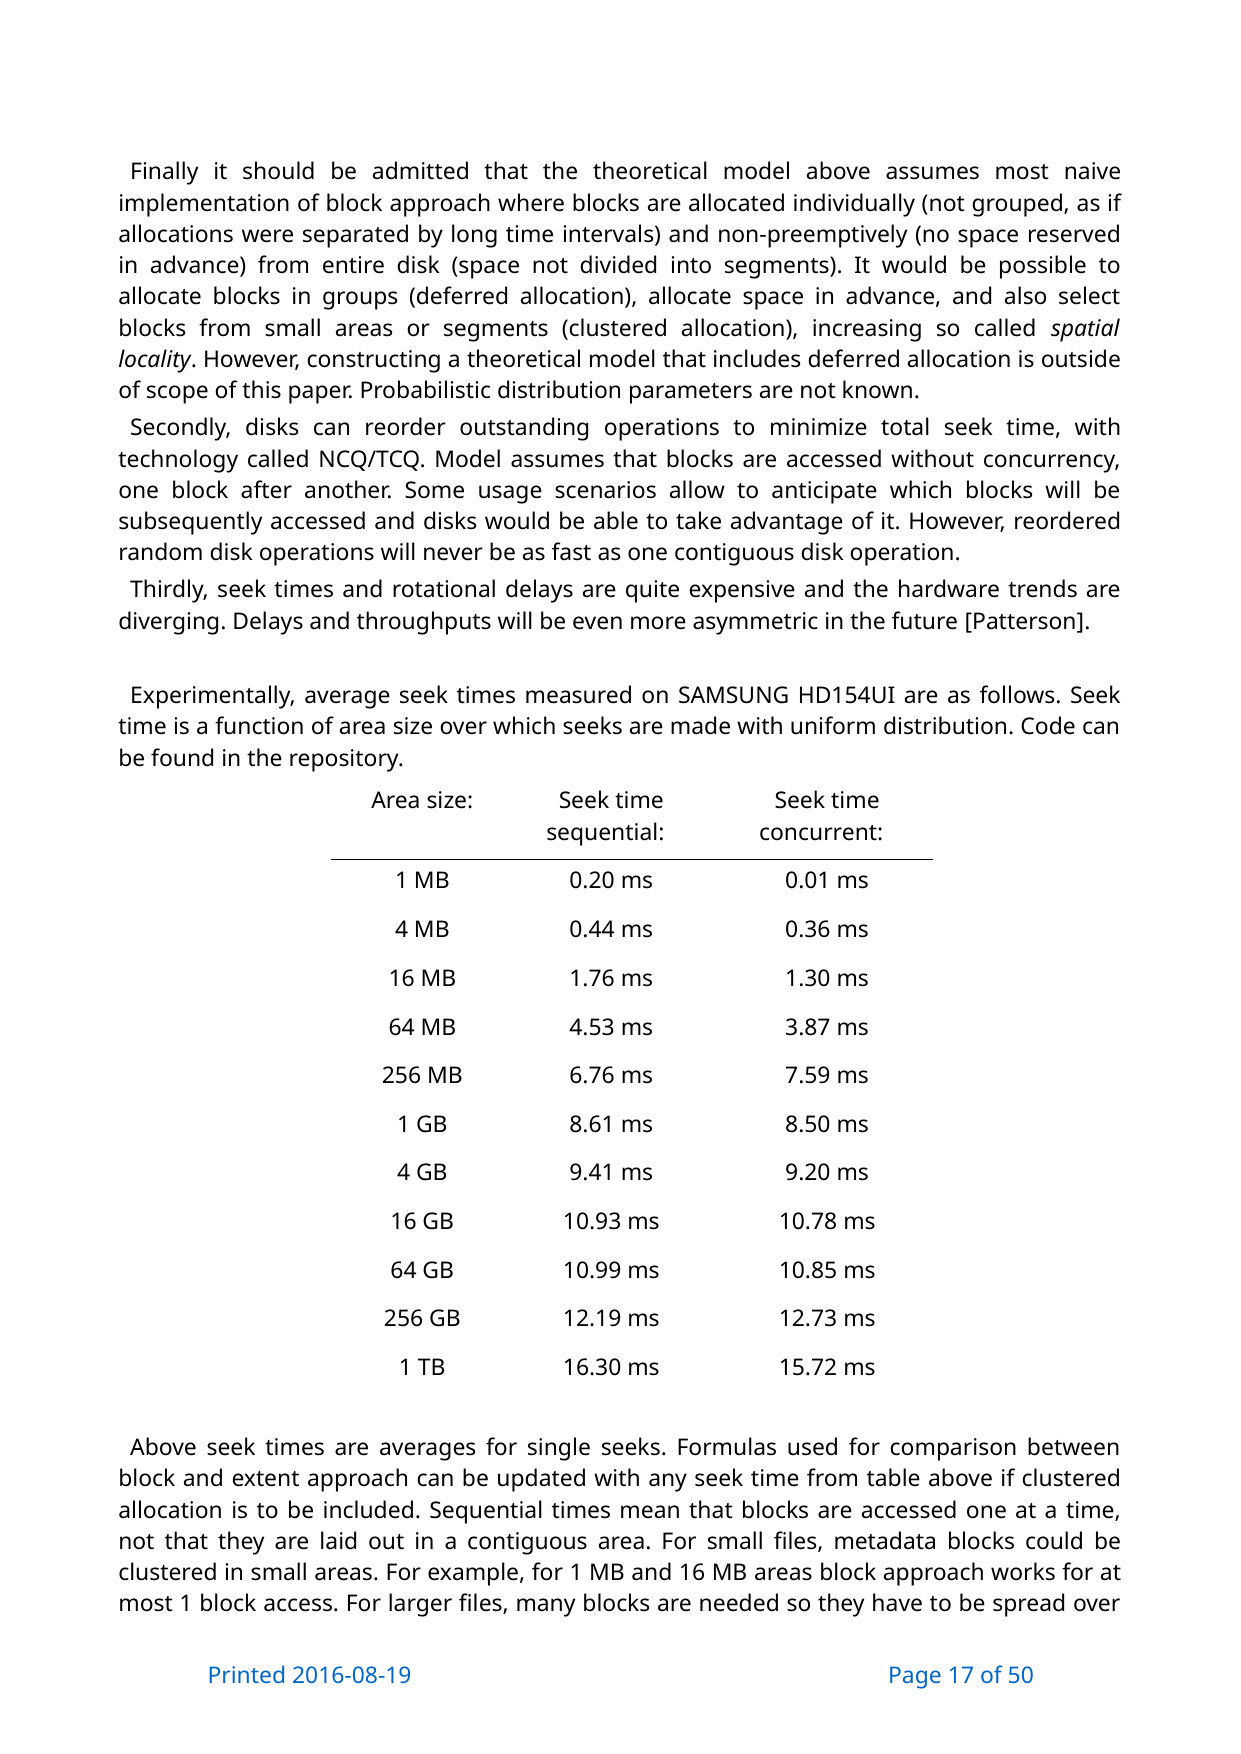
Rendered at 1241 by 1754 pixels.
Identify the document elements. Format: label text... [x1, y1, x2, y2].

table_cell 10.93 ms [501, 1199, 709, 1248]
table_cell 0.01 ms [709, 860, 933, 907]
table_cell 1 TB [331, 1345, 501, 1394]
table_cell 10.85 ms [709, 1248, 933, 1297]
table_cell 256 MB [331, 1053, 501, 1102]
table_cell [933, 1345, 1122, 1394]
table_cell [933, 908, 1122, 956]
table_cell 15.72 ms [709, 1345, 933, 1394]
table_cell 4.53 ms [501, 1005, 709, 1053]
table_cell 64 GB [331, 1248, 501, 1297]
table_cell 64 MB [331, 1005, 501, 1053]
table_cell 3.87 ms [709, 1005, 933, 1053]
table_cell 16 GB [331, 1199, 501, 1248]
table_cell 1 GB [331, 1102, 501, 1151]
table_cell [118, 956, 331, 1005]
table_header [933, 779, 1122, 859]
table_cell 0.20 ms [501, 860, 709, 907]
table_cell 4 GB [331, 1151, 501, 1199]
table_cell [933, 1199, 1122, 1248]
table_cell [933, 1005, 1122, 1053]
table_cell 1.76 ms [501, 956, 709, 1005]
table_cell [118, 1102, 331, 1151]
table_cell [118, 1297, 331, 1345]
table_header Seek time concurrent: [709, 779, 933, 859]
table_cell 7.59 ms [709, 1053, 933, 1102]
table_cell [118, 1151, 331, 1199]
table_cell [118, 1005, 331, 1053]
text Finally it should be admitted that the theoretical model above assumes most naive implementation of block approach where blocks are allocated individually (not grouped, as if allocations were separated by long time intervals) and non-preemptively (no space reserved in advance) from entire disk (space not divided into segments). It would be possible to allocate blocks in groups (deferred allocation), allocate space in advance, and also select blocks from small areas or segments (clustered allocation), increasing so called spatial locality. However, constructing a theoretical model that includes deferred allocation is outside of scope of this paper. Probabilistic distribution parameters are not known. [118, 155, 1122, 405]
table_cell 1.30 ms [709, 956, 933, 1005]
table_cell 0.44 ms [501, 908, 709, 956]
table_cell 16.30 ms [501, 1345, 709, 1394]
table_cell [118, 1345, 331, 1394]
table_cell 9.41 ms [501, 1151, 709, 1199]
table_cell [933, 859, 1122, 907]
table_cell 1 MB [331, 860, 501, 907]
table_cell [933, 1102, 1122, 1151]
table_cell 6.76 ms [501, 1053, 709, 1102]
table_cell 12.19 ms [501, 1297, 709, 1345]
table_cell [118, 908, 331, 956]
table_header Area size: [331, 779, 501, 859]
table_header [118, 779, 331, 859]
table_cell 12.73 ms [709, 1297, 933, 1345]
text Secondly, disks can reorder outstanding operations to minimize total seek time, with technology called NCQ/TCQ. Model assumes that blocks are accessed without concurrency, one block after another. Some usage scenarios allow to anticipate which blocks will be subsequently accessed and disks would be able to take advantage of it. However, reordered random disk operations will never be as fast as one contiguous disk operation. [118, 411, 1122, 567]
table_cell [118, 1199, 331, 1248]
table_cell 10.99 ms [501, 1248, 709, 1297]
table_cell [933, 1151, 1122, 1199]
table_cell [118, 1248, 331, 1297]
table_cell 4 MB [331, 908, 501, 956]
table_cell [118, 1053, 331, 1102]
text Experimentally, average seek times measured on SAMSUNG HD154UI are as follows. Seek time is a function of area size over which seeks are made with uniform distribution. Code can be found in the repository. [118, 679, 1122, 773]
table_cell [933, 1053, 1122, 1102]
table_cell 256 GB [331, 1297, 501, 1345]
table_cell 16 MB [331, 956, 501, 1005]
table_cell [118, 859, 331, 907]
table_cell 8.61 ms [501, 1102, 709, 1151]
table_cell 10.78 ms [709, 1199, 933, 1248]
table_cell [933, 1248, 1122, 1297]
text Above seek times are averages for single seeks. Formulas used for comparison between block and extent approach can be updated with any seek time from table above if clustered allocation is to be included. Sequential times mean that blocks are accessed one at a time, not that they are laid out in a contiguous area. For small files, metadata blocks could be clustered in small areas. For example, for 1 MB and 16 MB areas block approach works for at most 1 block access. For larger files, many blocks are needed so they have to be spread over [118, 1431, 1122, 1618]
table_cell 8.50 ms [709, 1102, 933, 1151]
table_cell [933, 956, 1122, 1005]
table_cell 9.20 ms [709, 1151, 933, 1199]
text Thirdly, seek times and rotational delays are quite expensive and the hardware trends are diverging. Delays and throughputs will be even more asymmetric in the future [Patterson]. [118, 573, 1122, 636]
table_cell 0.36 ms [709, 908, 933, 956]
table_cell [933, 1297, 1122, 1345]
table_header Seek time sequential: [501, 779, 709, 859]
